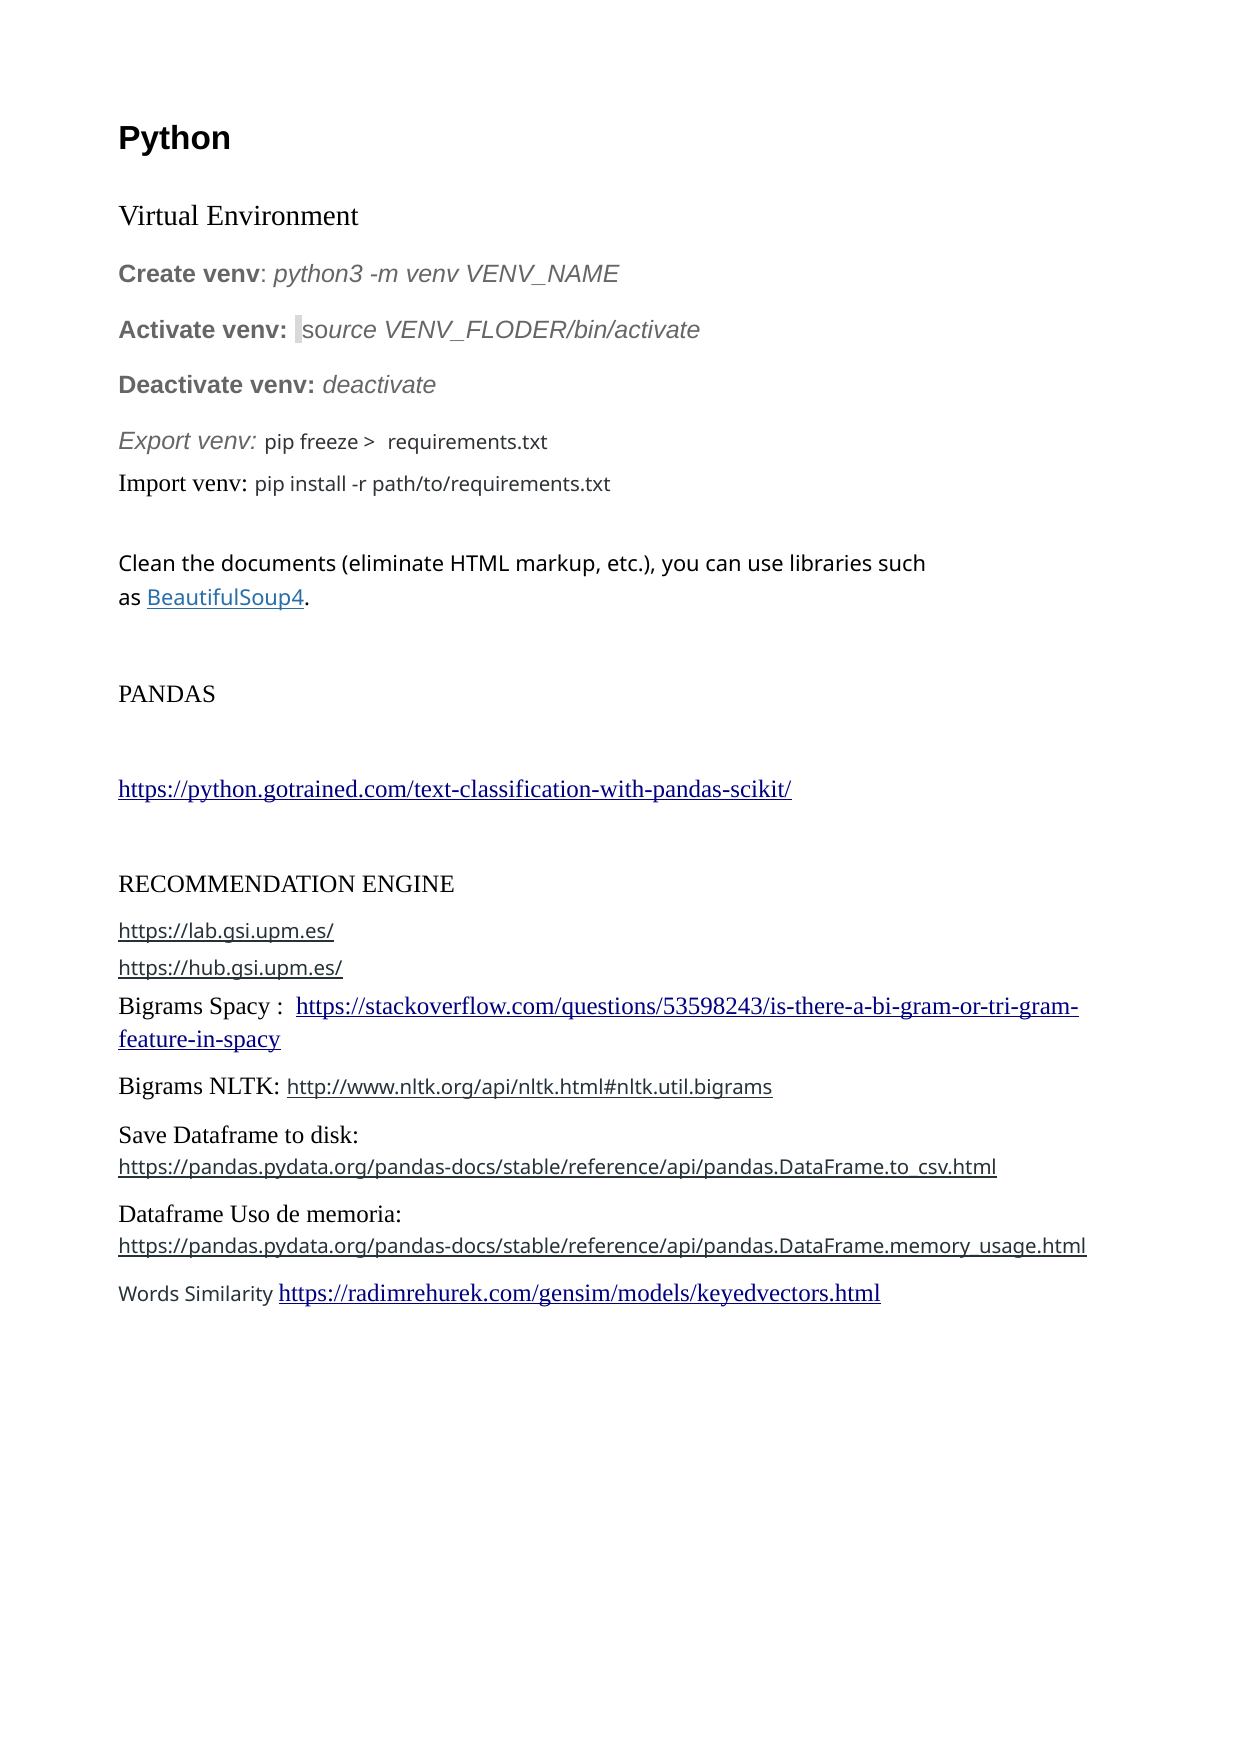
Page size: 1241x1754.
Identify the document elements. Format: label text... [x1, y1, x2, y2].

text https://hub.gsi.upm.es/ [118, 954, 1122, 981]
text Bigrams NLTK: http://www.nltk.org/api/nltk.html#nltk.util.bigrams [118, 1071, 1122, 1101]
subtitle Virtual Environment [118, 198, 1122, 232]
text Dataframe Uso de memoria: https://pandas.pydata.org/pandas-docs/stable/reference/api/pandas.DataFrame.memory_usage.html [118, 1199, 1122, 1259]
text Clean the documents (eliminate HTML markup, etc.), you can use libraries such as BeautifulSoup4. [118, 548, 1122, 612]
text Save Dataframe to disk: https://pandas.pydata.org/pandas-docs/stable/reference/api/pandas.DataFrame.to_csv.html [118, 1120, 1122, 1180]
text https://lab.gsi.upm.es/ [118, 917, 1122, 944]
text RECOMMENDATION ENGINE [118, 869, 1122, 898]
text PANDAS [118, 679, 1122, 707]
text Words Similarity https://radimrehurek.com/gensim/models/keyedvectors.html [118, 1278, 1122, 1307]
text Import venv: pip install -r path/to/requirements.txt [118, 468, 1122, 497]
text Bigrams Spacy : https://stackoverflow.com/questions/53598243/is-there-a-bi-gram-or-tri-gram-feature-in-spacy [118, 991, 1122, 1053]
subtitle Export venv: pip freeze > requirements.txt [118, 426, 1122, 456]
text https://python.gotrained.com/text-classification-with-pandas-scikit/ [118, 774, 1122, 803]
subtitle Create venv: python3 -m venv VENV_NAME [118, 259, 1122, 288]
subtitle Deactivate venv: deactivate [118, 371, 1122, 399]
subtitle Python [118, 118, 1122, 157]
subtitle Activate venv: source VENV_FLODER/bin/activate [118, 315, 1122, 343]
